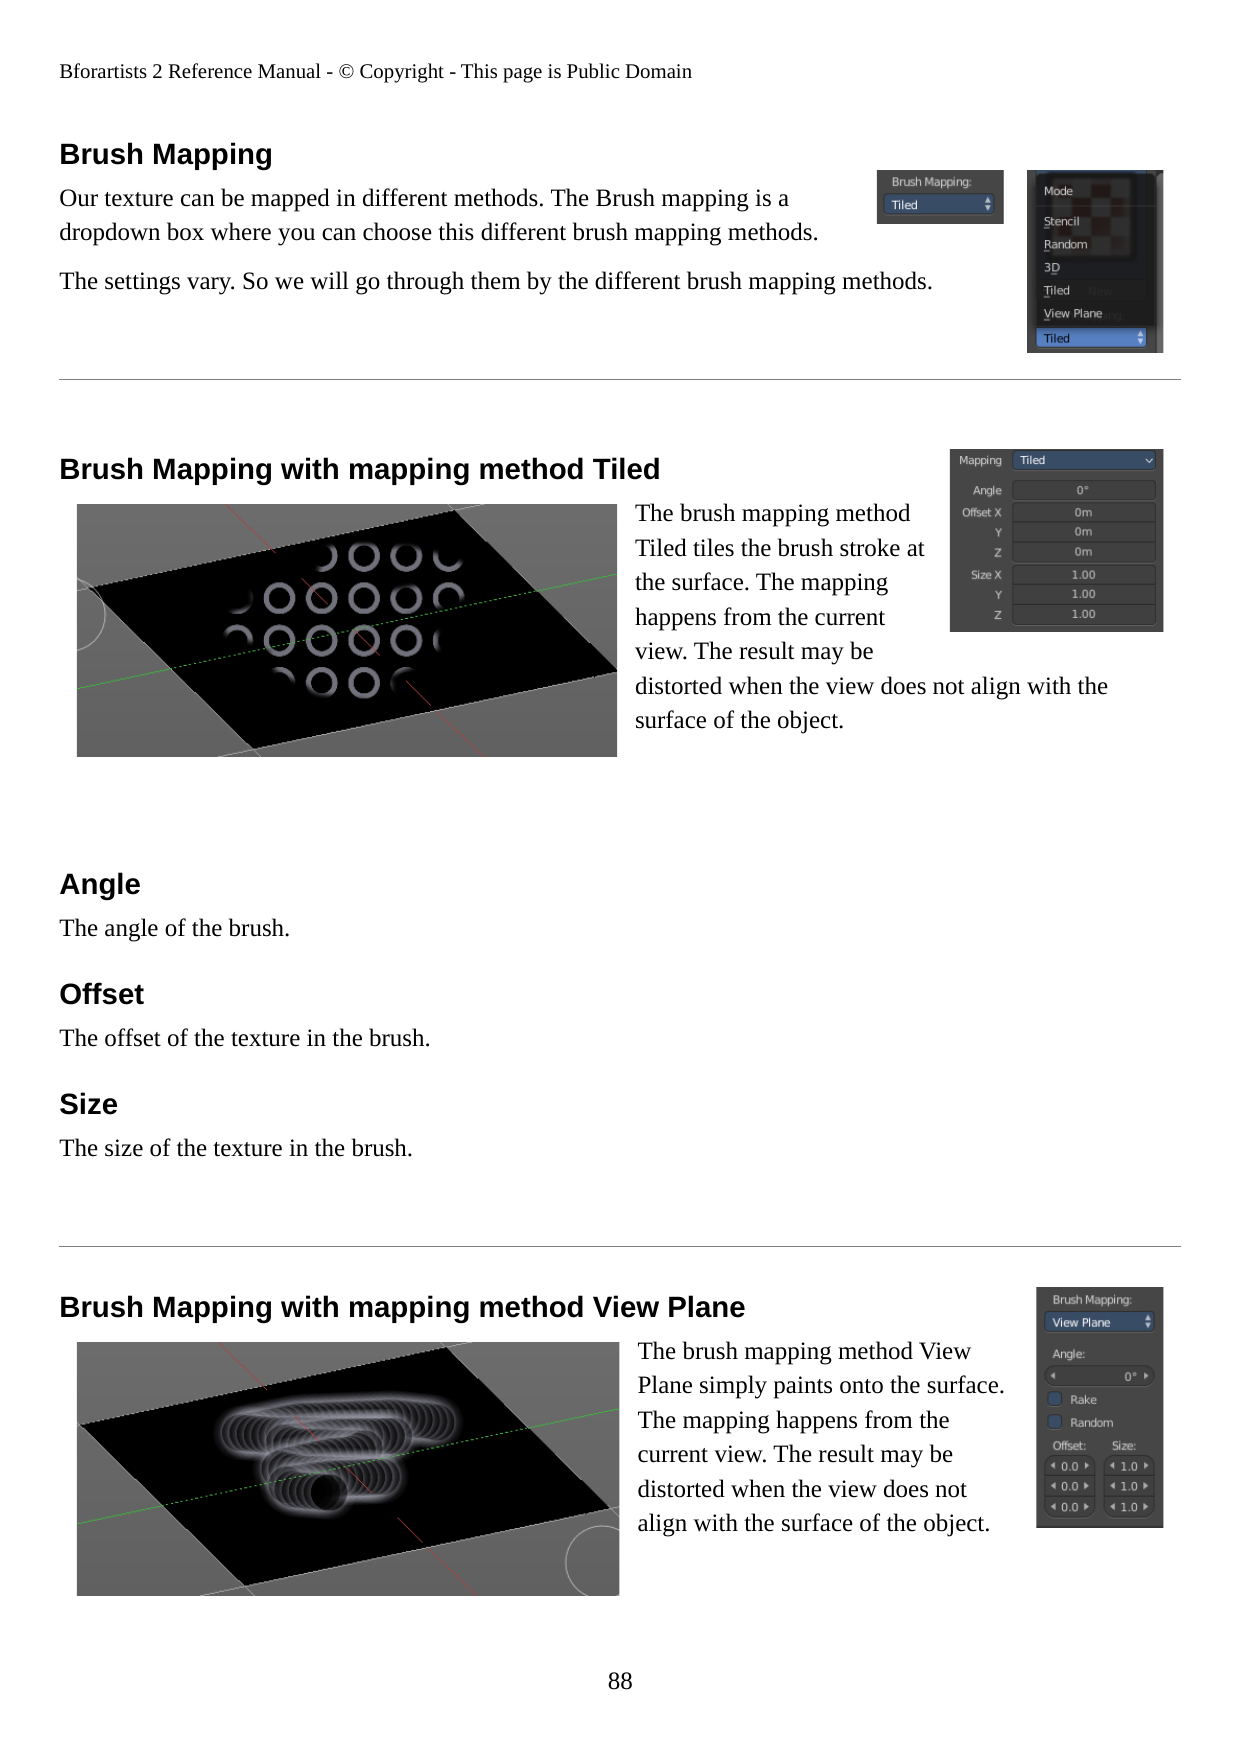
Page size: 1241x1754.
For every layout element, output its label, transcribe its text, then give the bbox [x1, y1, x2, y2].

text The brush mapping method Tiled tiles the brush stroke at the surface. The mapping happens from the current view. The result may be distorted when the view does not align with the surface of the object. [59, 498, 1181, 734]
picture [76, 504, 618, 757]
picture [876, 170, 1004, 224]
text The brush mapping method View Plane simply paints onto the surface. The mapping happens from the current view. The result may be distorted when the view does not align with the surface of the object. [59, 1336, 1181, 1537]
subtitle Brush Mapping with mapping method View Plane [59, 1290, 1036, 1324]
subtitle Brush Mapping [59, 137, 1181, 170]
subtitle Angle [59, 867, 1181, 901]
picture [1027, 170, 1164, 353]
picture [1036, 1287, 1164, 1528]
picture [949, 449, 1164, 632]
text The offset of the texture in the brush. [59, 1023, 1181, 1052]
text The size of the texture in the brush. [59, 1133, 1181, 1162]
subtitle Brush Mapping with mapping method Tiled [59, 452, 949, 486]
subtitle Size [59, 1087, 1181, 1121]
subtitle Offset [59, 977, 1181, 1011]
text The angle of the brush. [59, 913, 1181, 942]
text Our texture can be mapped in different methods. The Brush mapping is a dropdown box where you can choose this different brush mapping methods. [59, 183, 1027, 246]
picture [76, 1342, 620, 1596]
text The settings vary. So we will go through them by the different brush mapping methods. [59, 266, 1027, 295]
